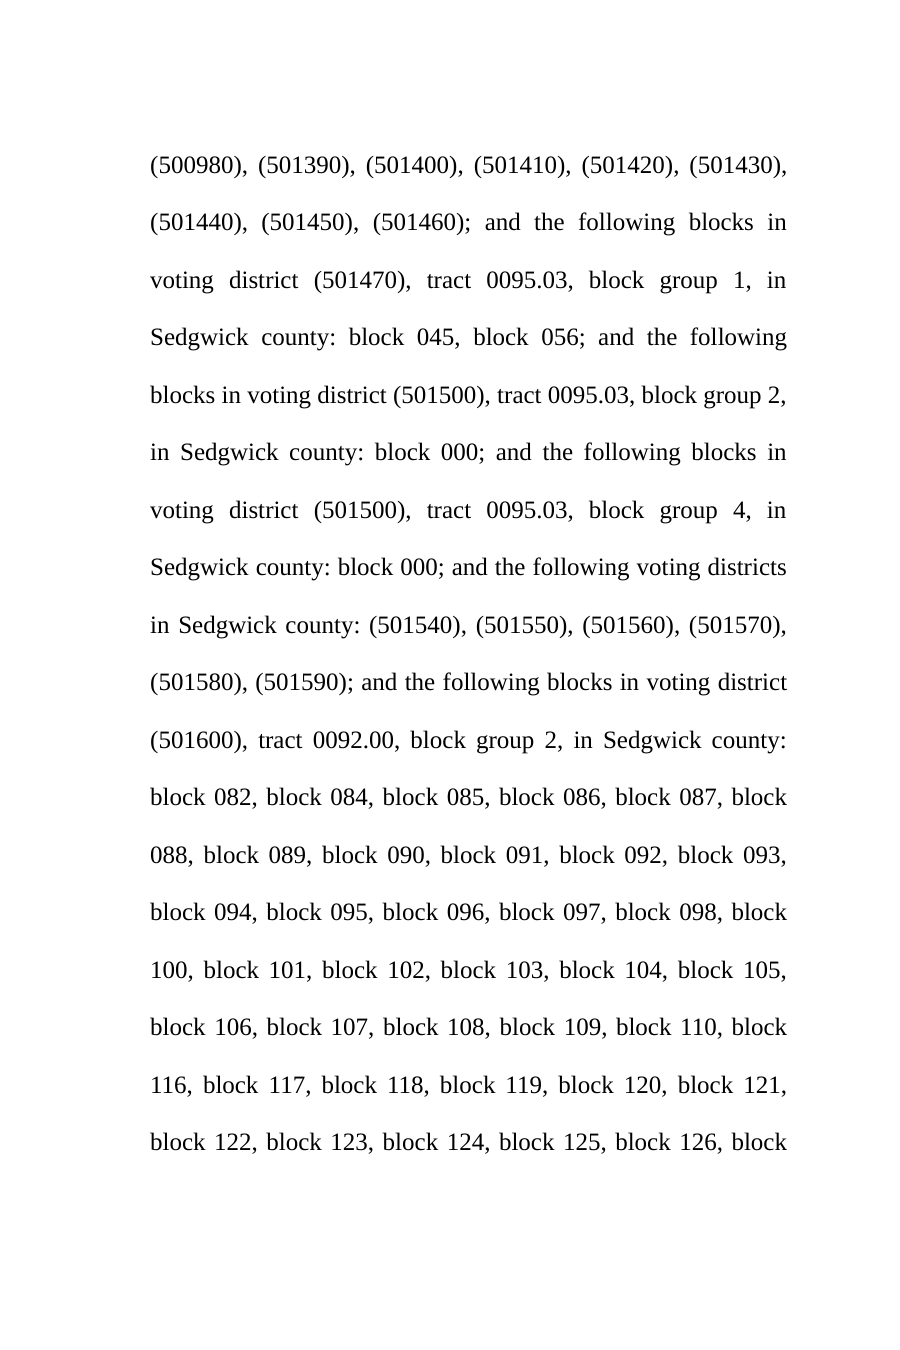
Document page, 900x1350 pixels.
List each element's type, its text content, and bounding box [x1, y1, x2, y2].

text (500980), (501390), (501400), (501410), (501420), (501430), (501440), (501450), (501460); and the following blocks in voting district (501470), tract 0095.03, block group 1, in Sedgwick county: block 045, block 056; and the following blocks in voting district (501500), tract 0095.03, block group 2, in Sedgwick county: block 000; and the following blocks in voting district (501500), tract 0095.03, block group 4, in Sedgwick county: block 000; and the following voting districts in Sedgwick county: (501540), (501550), (501560), (501570), (501580), (501590); and the following blocks in voting district (501600), tract 0092.00, block group 2, in Sedgwick county: block 082, block 084, block 085, block 086, block 087, block 088, block 089, block 090, block 091, block 092, block 093, block 094, block 095, block 096, block 097, block 098, block 100, block 101, block 102, block 103, block 104, block 105, block 106, block 107, block 108, block 109, block 110, block 116, block 117, block 118, block 119, block 120, block 121, block 122, block 123, block 124, block 125, block 126, block [150, 150, 787, 1156]
